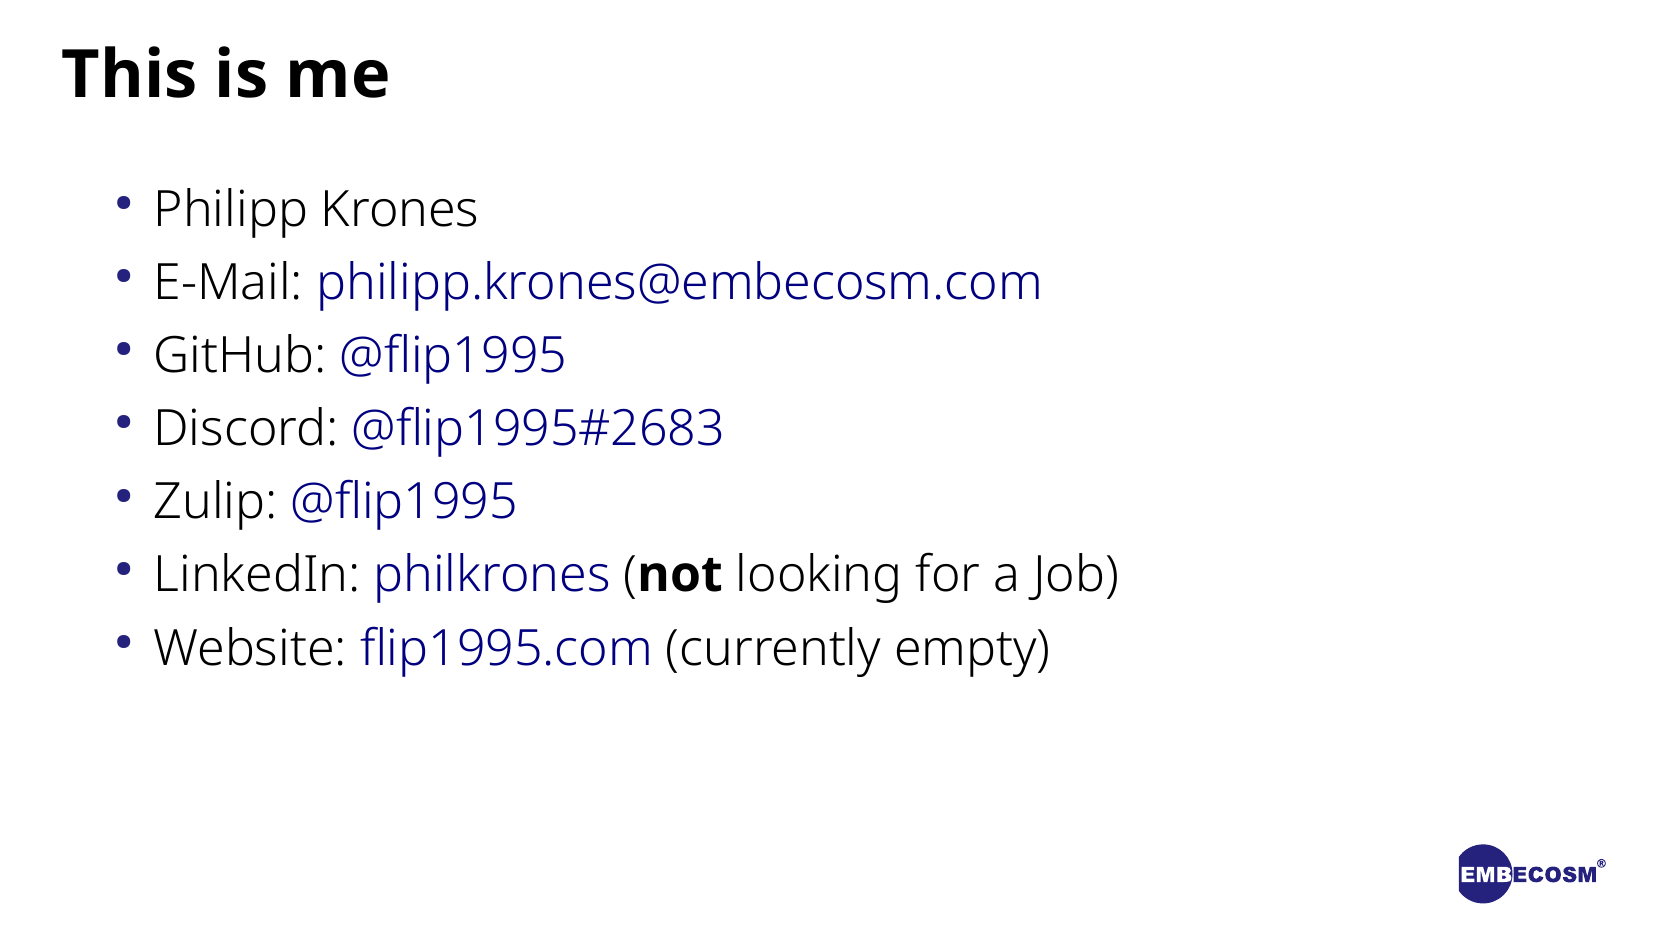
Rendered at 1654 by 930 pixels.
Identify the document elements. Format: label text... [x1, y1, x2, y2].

list Philipp Krones E-Mail: philipp.krones@embecosm.com GitHub: @flip1995 Discord: @flip1995#2683 Zulip: @flip1995 LinkedIn: philkrones (not looking for a Job) Website: flip1995.com (currently empty) [94, 177, 1559, 845]
title This is me [47, 26, 1606, 178]
